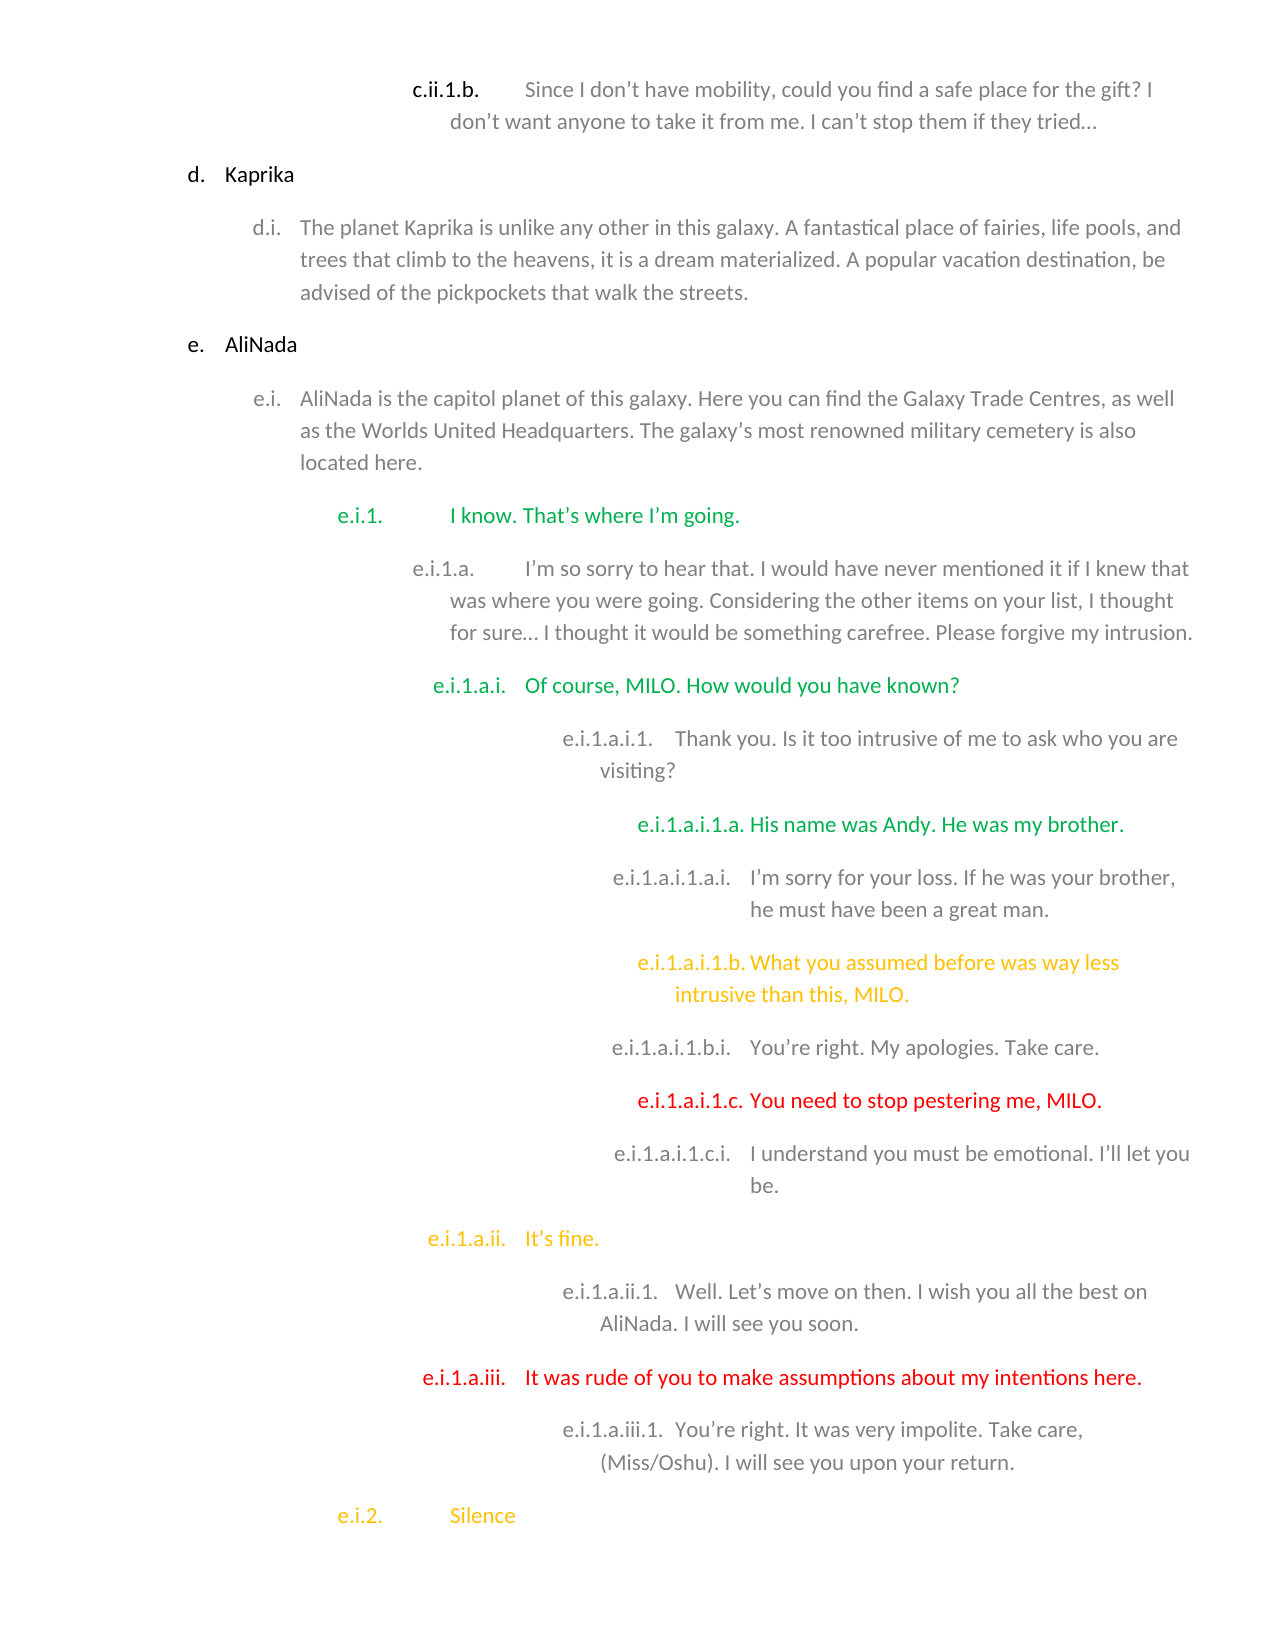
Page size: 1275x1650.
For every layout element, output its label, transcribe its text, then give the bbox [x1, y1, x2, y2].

list You need to stop pestering me, MILO. [637, 1086, 1200, 1114]
list AliNada [187, 331, 1200, 359]
list His name was Andy. He was my brother. [637, 810, 1200, 838]
list AliNada is the capitol planet of this galaxy. Here you can find the Galaxy Trade Centres, as well as the Worlds United Headquarters. The galaxy’s most renowned military cemetery is also located here. [281, 384, 1200, 476]
list What you assumed before was way less intrusive than this, MILO. [637, 948, 1200, 1008]
list Of course, MILO. How would you have known? [506, 671, 1200, 699]
list Since I don’t have mobility, could you find a safe place for the gift? I don’t want anyone to take it from me. I can’t stop them if they tried… [412, 75, 1200, 135]
list Kaprika [187, 160, 1200, 188]
list I’m sorry for your loss. If he was your brother, he must have been a great man. [731, 863, 1200, 923]
list You’re right. My apologies. Take care. [731, 1033, 1200, 1061]
list The planet Kaprika is unlike any other in this galaxy. A fantastical place of fairies, life pools, and trees that climb to the heavens, it is a dream materialized. A popular vacation destination, be advised of the pickpockets that walk the streets. [281, 213, 1200, 306]
list I’m so sorry to hear that. I would have never mentioned it if I knew that was where you were going. Considering the other items on your list, I thought for sure… I thought it would be something carefree. Please forgive my intrusion. [412, 554, 1200, 646]
list Thank you. Is it too intrusive of me to ask who you are visiting? [562, 724, 1200, 785]
list I know. That’s where I’m going. [337, 501, 1200, 529]
list Well. Let’s move on then. I wish you all the best on AliNada. I will see you soon. [562, 1277, 1200, 1338]
list It’s fine. [506, 1224, 1200, 1252]
list I understand you must be emotional. I’ll let you be. [731, 1139, 1200, 1199]
list It was rude of you to make assumptions about my intentions here. [506, 1363, 1200, 1391]
list You’re right. It was very impolite. Take care, (Miss/Oshu). I will see you upon your return. [562, 1416, 1200, 1476]
list Silence [337, 1501, 1200, 1529]
